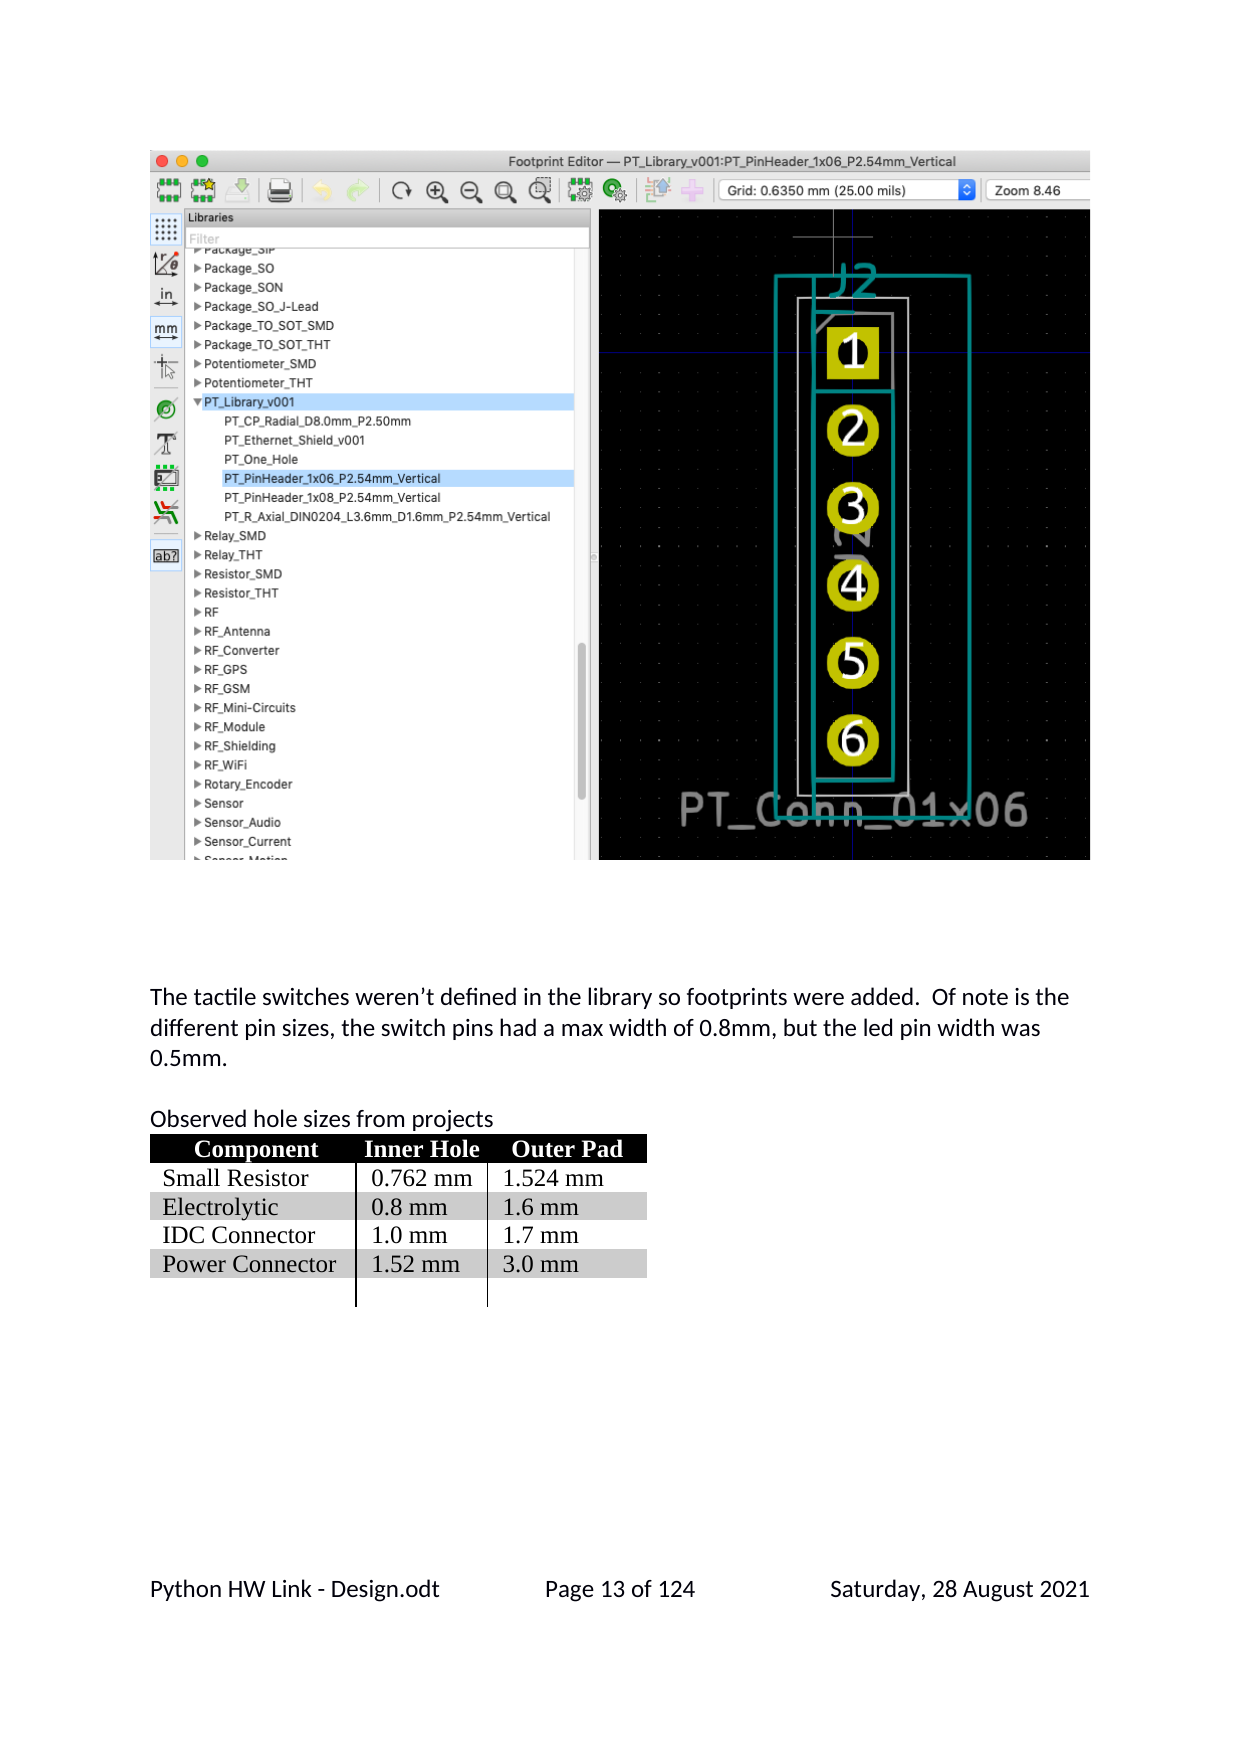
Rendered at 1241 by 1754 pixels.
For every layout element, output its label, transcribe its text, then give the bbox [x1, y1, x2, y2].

text Observed hole sizes from projects [150, 1103, 1090, 1134]
table_cell 0.762 mm [357, 1163, 487, 1192]
text The tactile switches weren’t defined in the library so footprints were added. Of note is the different pin sizes, the switch pins had a max width of 0.8mm, but the led pin width was 0.5mm. [150, 981, 1090, 1073]
table_cell 1.524 mm [488, 1163, 647, 1192]
table_cell Electrolytic [150, 1192, 355, 1220]
table_cell 3.0 mm [488, 1249, 647, 1278]
table_cell Power Connector [150, 1249, 355, 1278]
table_cell 1.0 mm [357, 1220, 487, 1249]
table_cell 1.6 mm [488, 1192, 647, 1220]
table_header Outer Pad [488, 1134, 647, 1163]
table_cell 0.8 mm [357, 1192, 487, 1220]
table_header Component [150, 1134, 355, 1163]
table_cell [150, 1278, 355, 1307]
table_cell IDC Connector [150, 1220, 355, 1249]
table_cell [357, 1278, 487, 1307]
table_cell 1.7 mm [488, 1220, 647, 1249]
picture [150, 150, 1091, 860]
table_cell Small Resistor [150, 1163, 355, 1192]
table_cell 1.52 mm [357, 1249, 487, 1278]
table_header Inner Hole [357, 1134, 487, 1163]
table_cell [488, 1278, 647, 1307]
